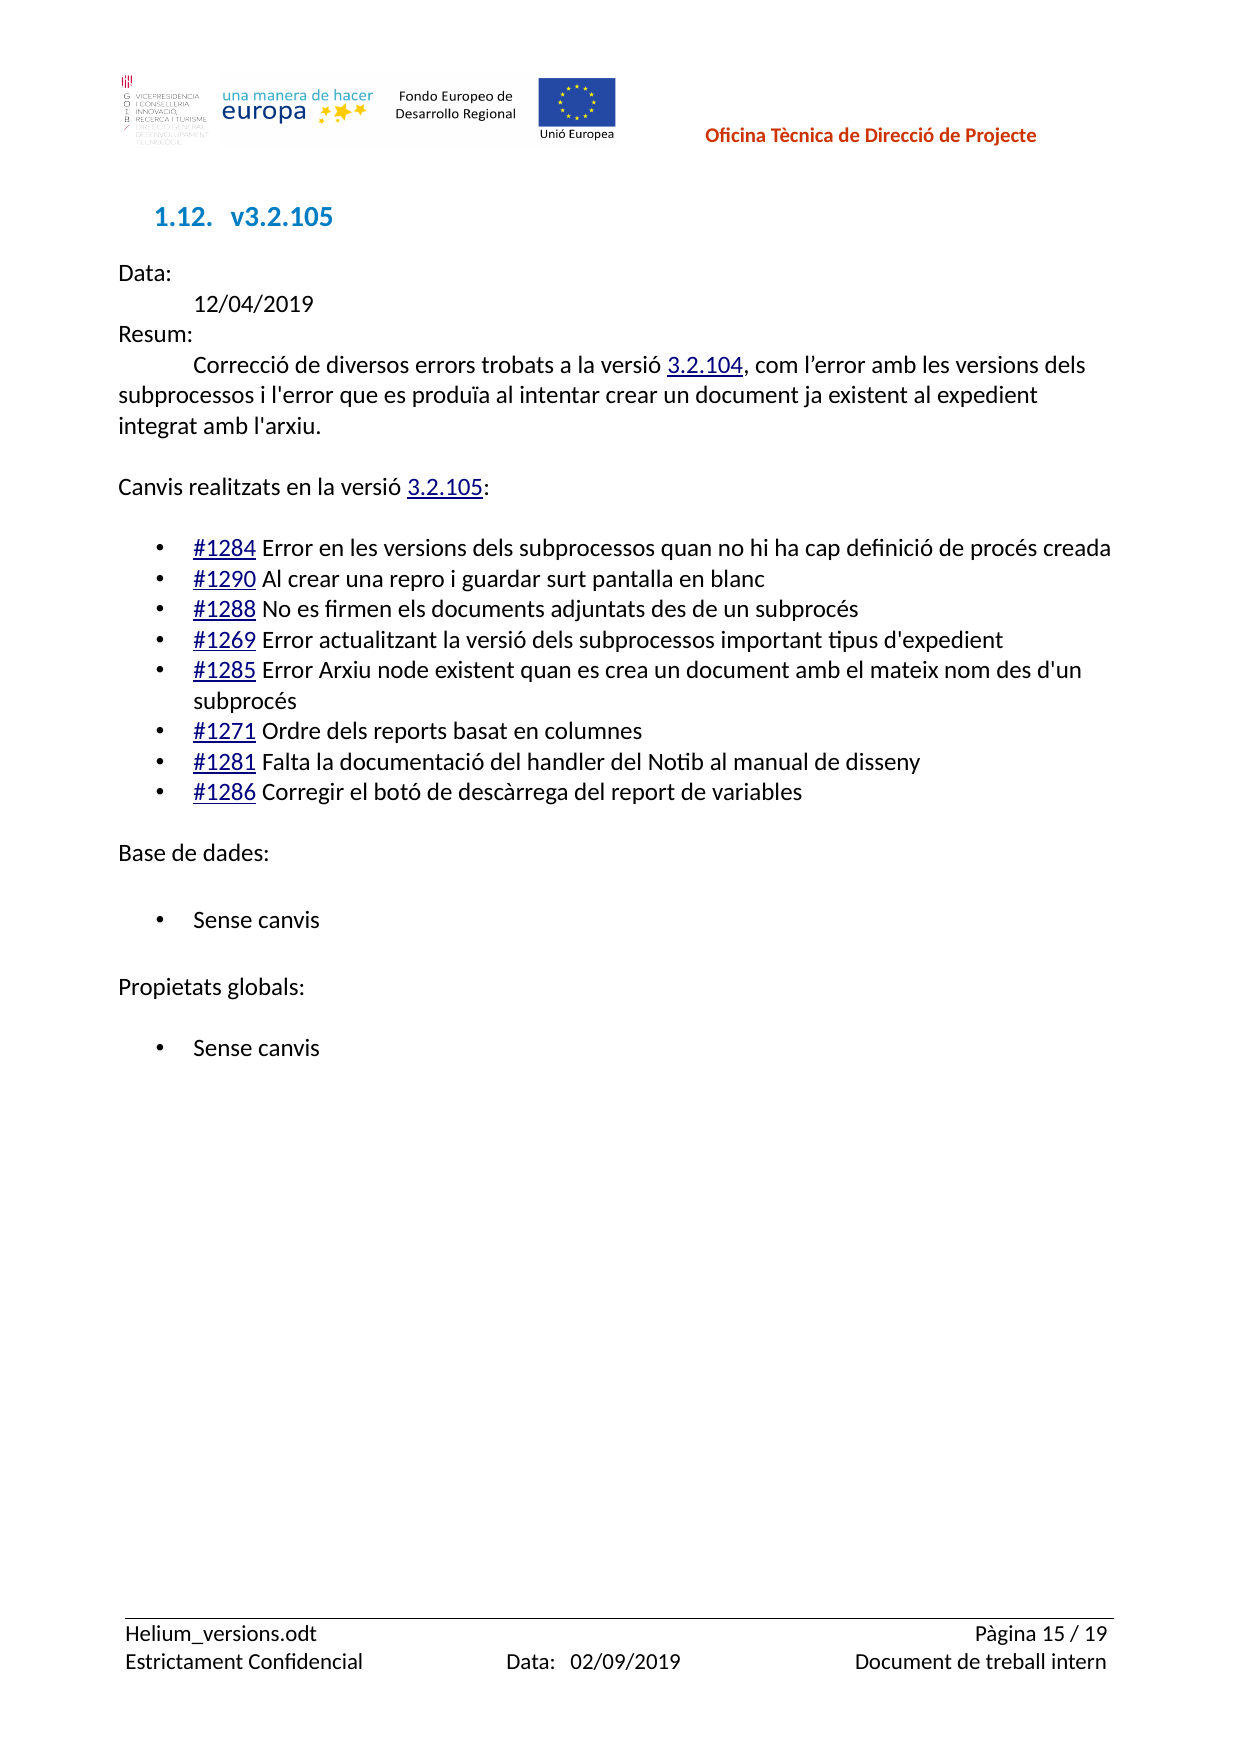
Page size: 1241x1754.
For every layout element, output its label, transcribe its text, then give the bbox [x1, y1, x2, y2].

list #1269 Error actualitzant la versió dels subprocessos important tipus d'expedient [156, 624, 1122, 654]
text Correcció de diversos errors trobats a la versió 3.2.104, com l’error amb les versions dels subprocessos i l'error que es produïa al intentar crear un document ja existent al expedient integrat amb l'arxiu. [118, 349, 1122, 441]
list #1290 Al crear una repro i guardar surt pantalla en blanc [156, 563, 1122, 593]
picture [118, 73, 213, 147]
list #1281 Falta la documentació del handler del Notib al manual de disseny [156, 746, 1122, 776]
text Data: [118, 258, 1122, 288]
list #1285 Error Arxiu node existent quan es crea un document amb el mateix nom des d'un subprocés [156, 654, 1122, 715]
subtitle v3.2.105 [153, 198, 1122, 234]
text Resum: [118, 319, 1122, 349]
text Propietats globals: [118, 971, 1122, 1002]
picture [219, 73, 621, 147]
list Sense canvis [156, 1032, 1122, 1063]
list Sense canvis [156, 904, 1122, 935]
list #1271 Ordre dels reports basat en columnes [156, 715, 1122, 746]
list #1284 Error en les versions dels subprocessos quan no hi ha cap definició de procés creada [156, 532, 1122, 563]
text Base de dades: [118, 837, 1122, 868]
text 12/04/2019 [118, 288, 1122, 319]
text Canvis realitzats en la versió 3.2.105: [118, 471, 1122, 502]
list #1288 No es firmen els documents adjuntats des de un subprocés [156, 593, 1122, 624]
list #1286 Corregir el botó de descàrrega del report de variables [156, 776, 1122, 807]
